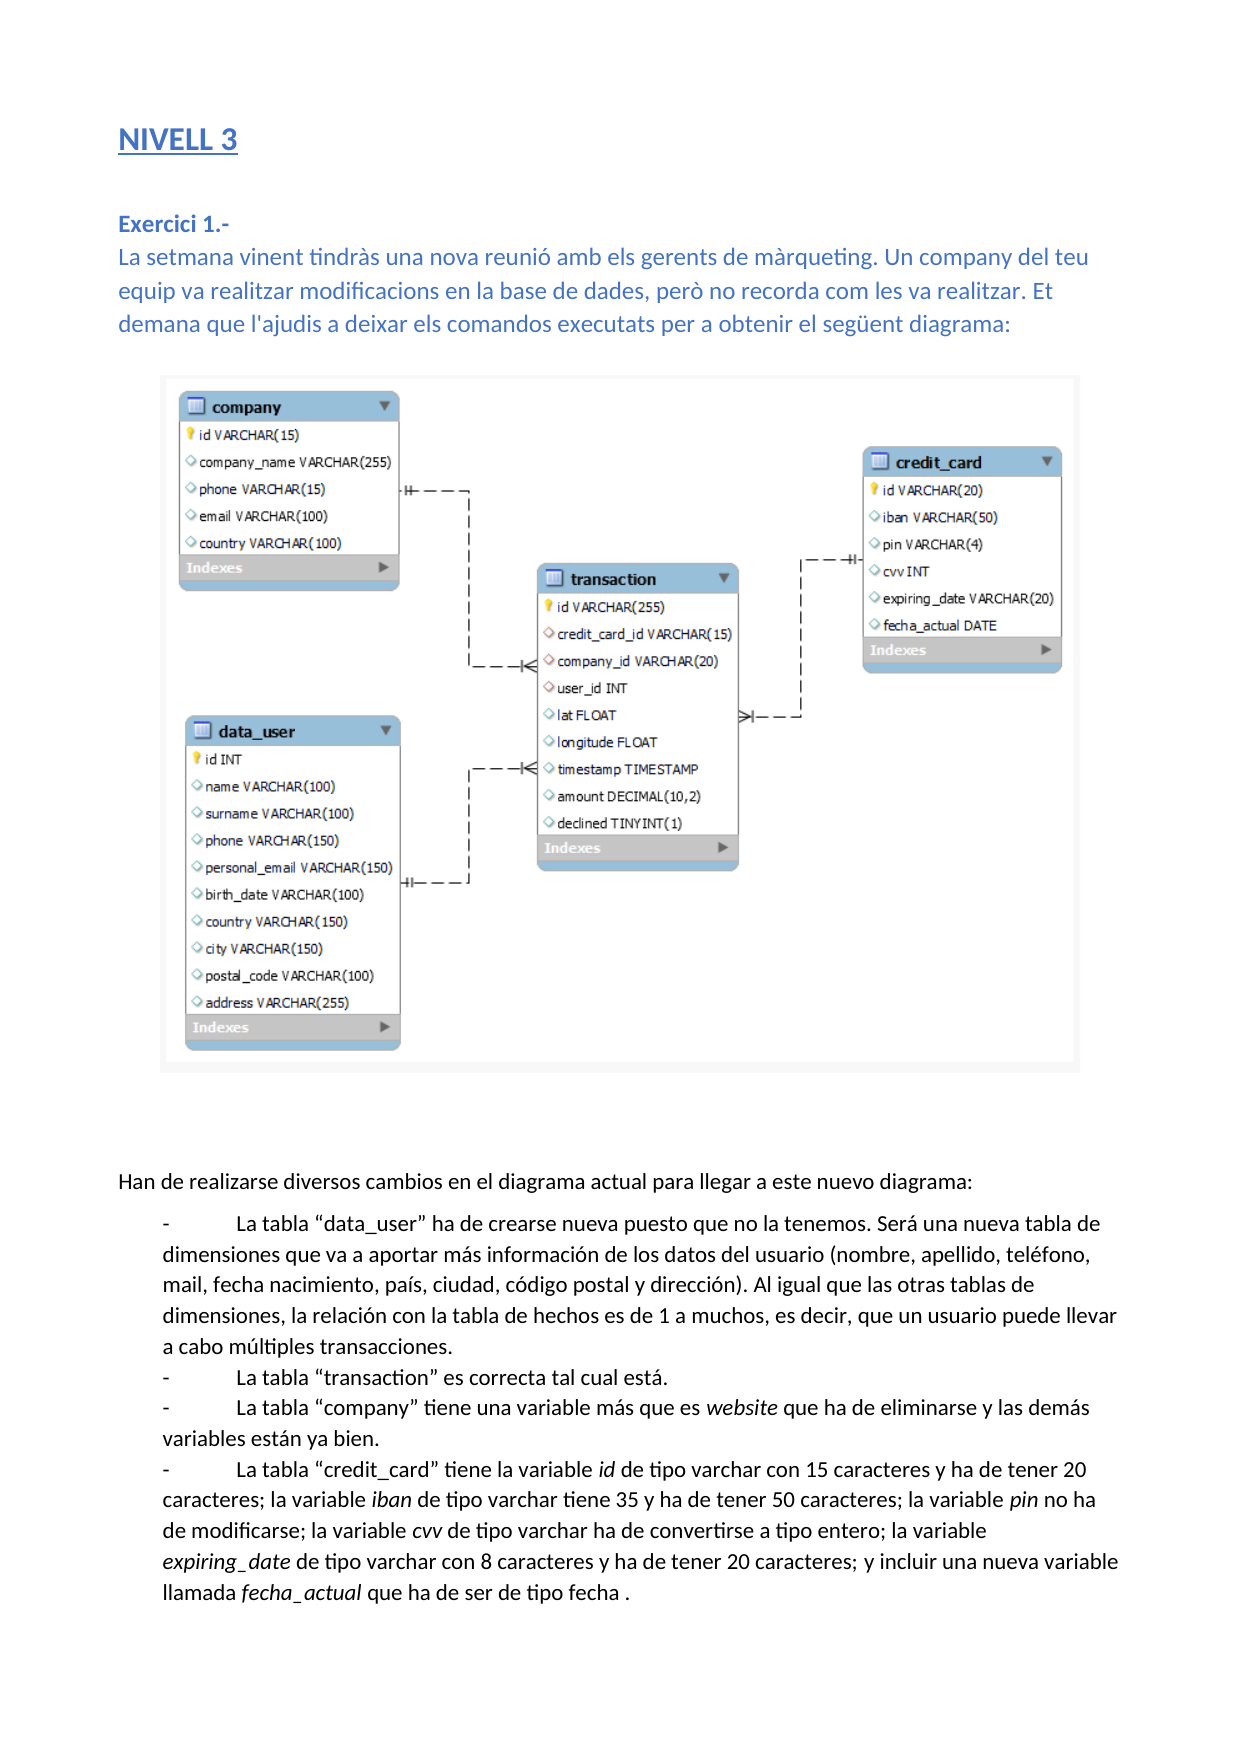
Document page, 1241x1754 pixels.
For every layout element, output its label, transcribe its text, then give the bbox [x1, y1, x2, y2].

list La tabla “data_user” ha de crearse nueva puesto que no la tenemos. Será una nueva tabla de dimensiones que va a aportar más información de los datos del usuario (nombre, apellido, teléfono, mail, fecha nacimiento, país, ciudad, código postal y dirección). Al igual que las otras tablas de dimensiones, la relación con la tabla de hechos es de 1 a muchos, es decir, que un usuario puede llevar a cabo múltiples transacciones. [162, 1209, 1122, 1360]
list La tabla “transaction” es correcta tal cual está. [162, 1363, 1122, 1391]
text Han de realizarse diversos cambios en el diagrama actual para llegar a este nuevo diagrama: [118, 1167, 1122, 1195]
list La tabla “credit_card” tiene la variable id de tipo varchar con 15 caracteres y ha de tener 20 caracteres; la variable iban de tipo varchar tiene 35 y ha de tener 50 caracteres; la variable pin no ha de modificarse; la variable cvv de tipo varchar ha de convertirse a tipo entero; la variable expiring_date de tipo varchar con 8 caracteres y ha de tener 20 caracteres; y incluir una nueva variable llamada fecha_actual que ha de ser de tipo fecha . [162, 1455, 1122, 1606]
subtitle Exercici 1.- [118, 208, 1122, 238]
picture [159, 375, 1081, 1073]
text La setmana vinent tindràs una nova reunió amb els gerents de màrqueting. Un company del teu equip va realitzar modificacions en la base de dades, però no recorda com les va realitzar. Et demana que l'ajudis a deixar els comandos executats per a obtenir el següent diagrama: [118, 241, 1122, 339]
text NIVELL 3 [118, 118, 1122, 159]
list La tabla “company” tiene una variable más que es website que ha de eliminarse y las demás variables están ya bien. [162, 1393, 1122, 1452]
